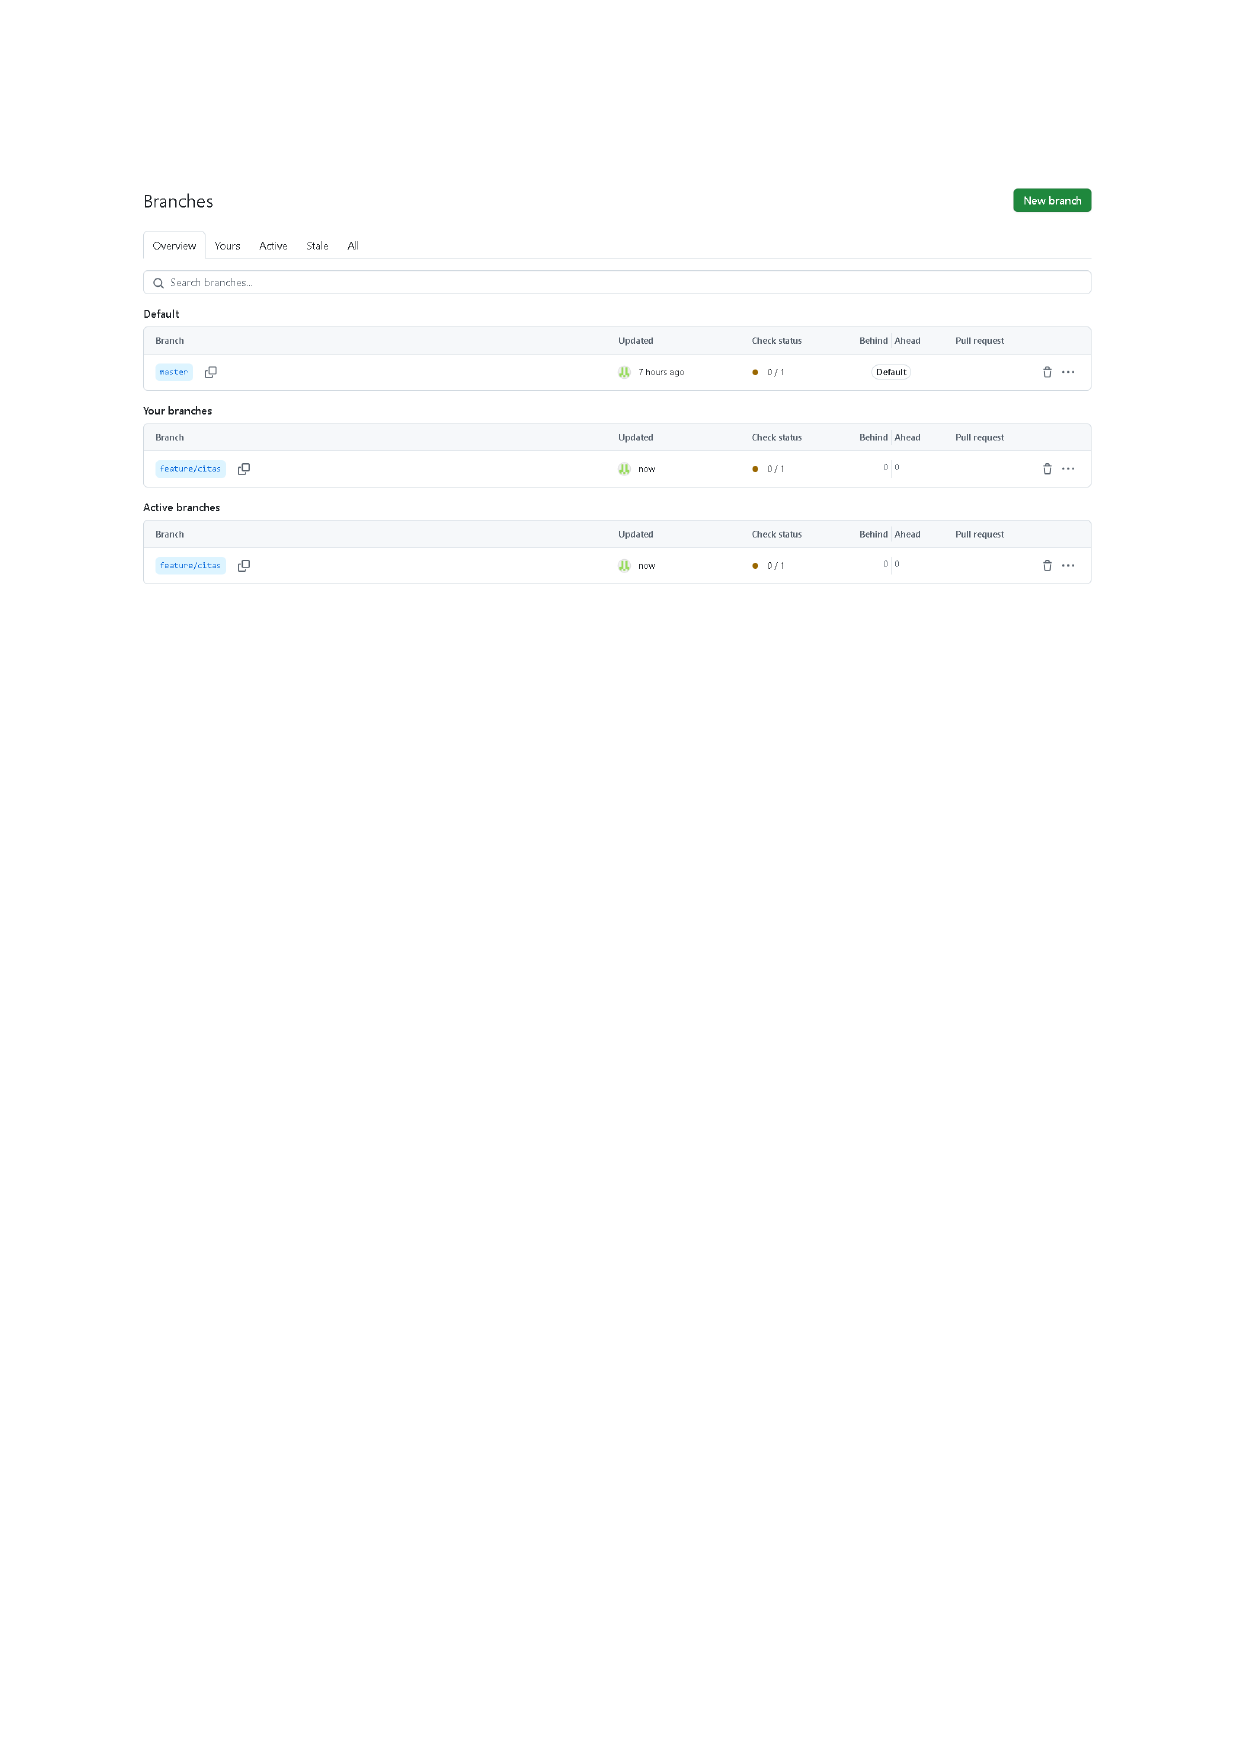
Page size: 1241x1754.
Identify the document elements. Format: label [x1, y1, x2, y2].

picture [118, 175, 1123, 629]
